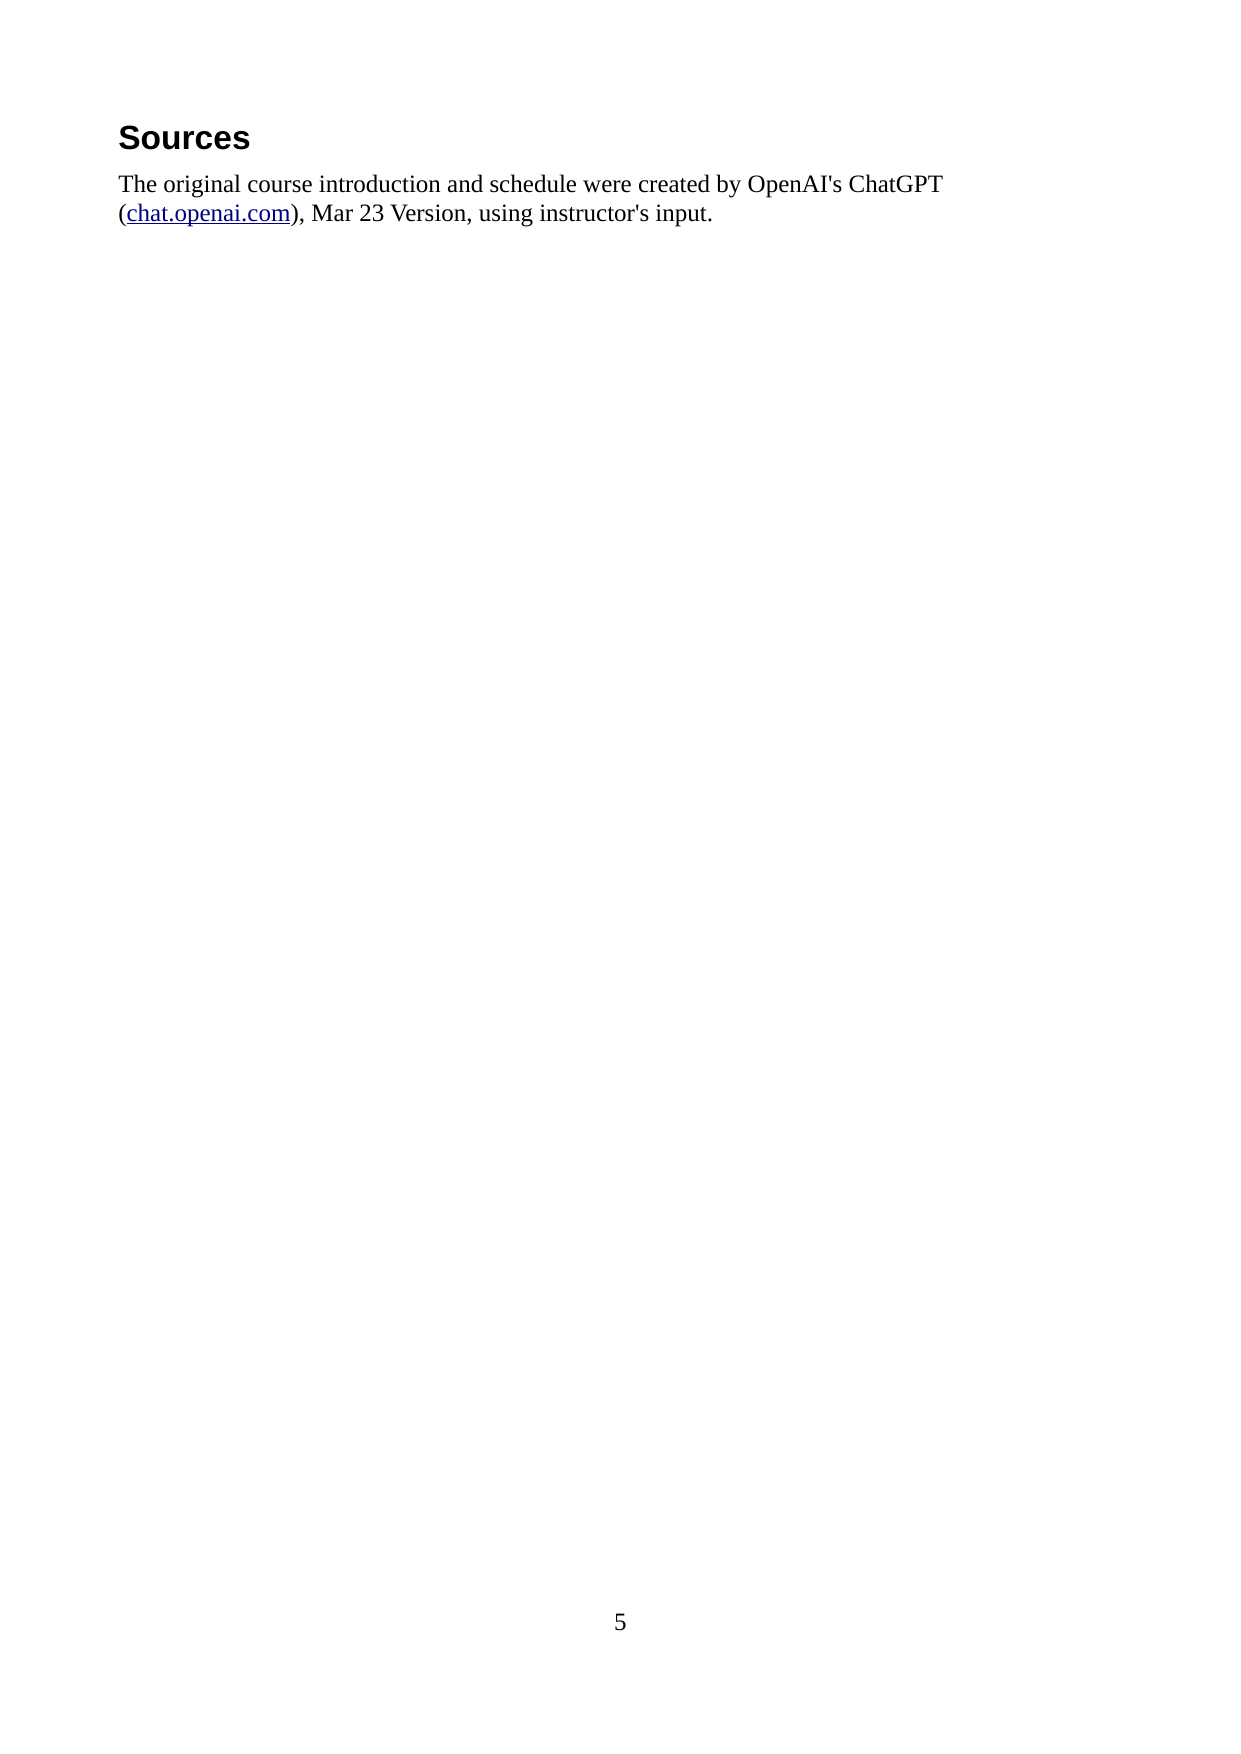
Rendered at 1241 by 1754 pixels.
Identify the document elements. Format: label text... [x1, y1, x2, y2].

subtitle Sources [118, 118, 1122, 157]
text The original course introduction and schedule were created by OpenAI's ChatGPT (chat.openai.com), Mar 23 Version, using instructor's input. [118, 169, 1122, 227]
